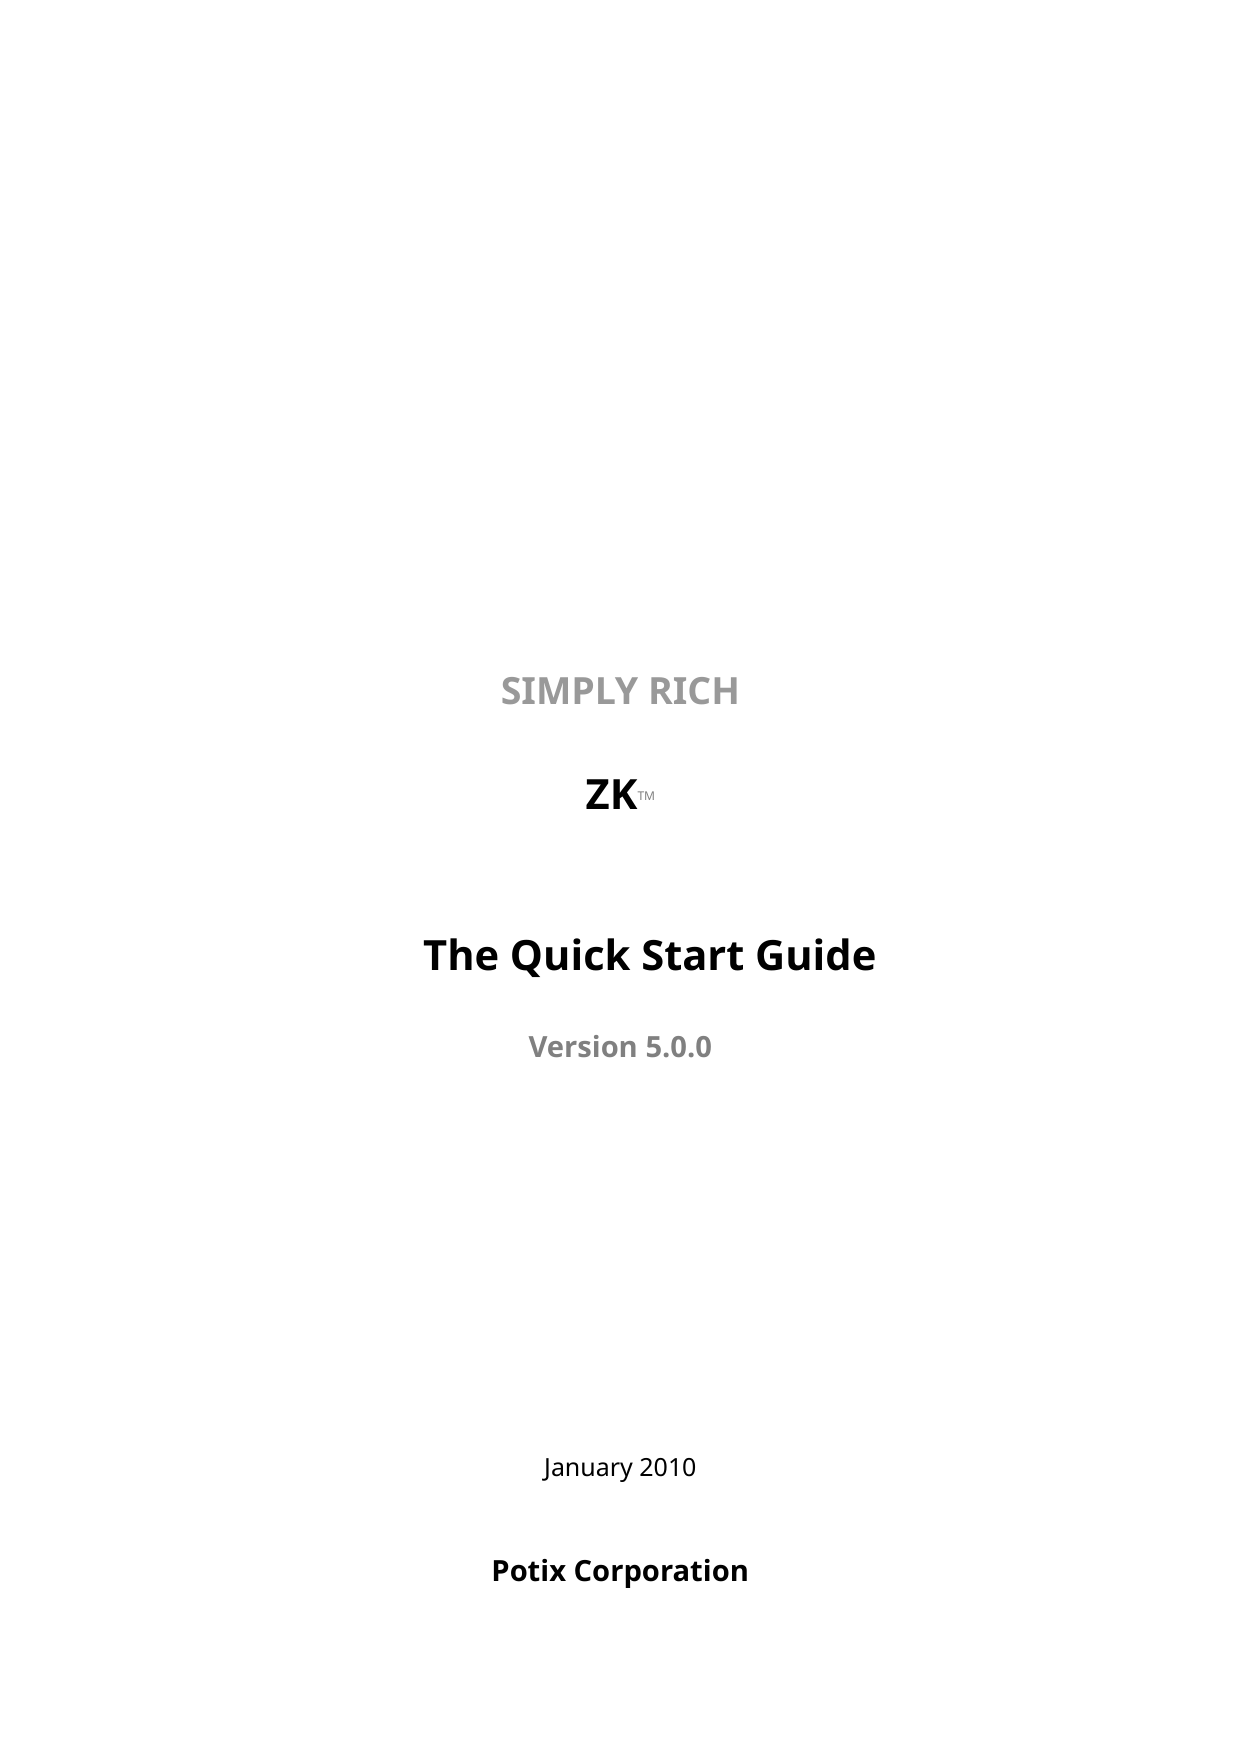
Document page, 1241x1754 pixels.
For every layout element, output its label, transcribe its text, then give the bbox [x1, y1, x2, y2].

text SIMPLY RICH [118, 664, 1122, 715]
text Potix Corporation [118, 1551, 1122, 1590]
title The Quick Start Guide [177, 926, 1122, 983]
text January 2010 [118, 1449, 1122, 1483]
subtitle Version 5.0.0 [118, 1026, 1122, 1066]
text ZKTM [118, 765, 1122, 822]
